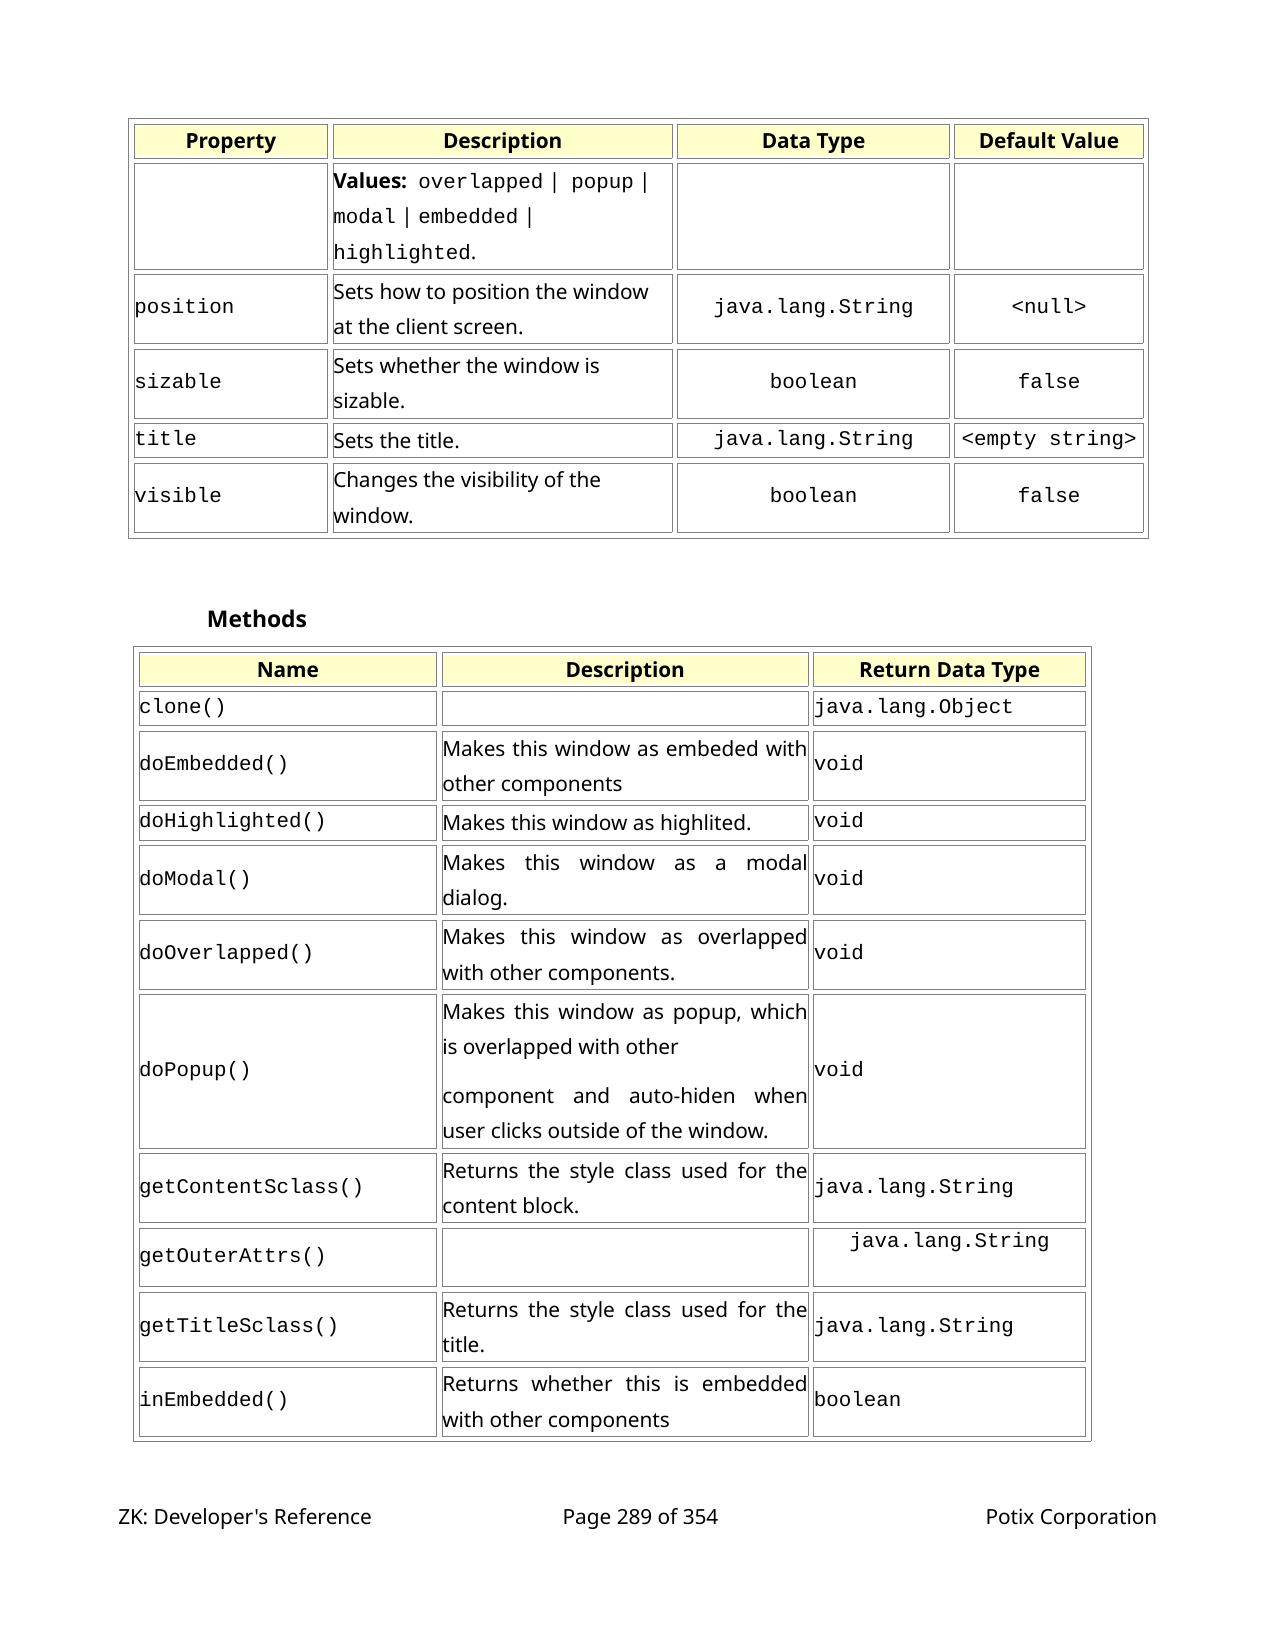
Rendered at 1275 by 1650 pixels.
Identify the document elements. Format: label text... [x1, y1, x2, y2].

table_cell Changes the visibility of the window. [330, 457, 675, 532]
table_cell title [131, 418, 330, 457]
table_cell Returns the style class used for the content block. [439, 1148, 811, 1222]
table_cell [443, 692, 808, 725]
table_cell java.lang.Object [811, 686, 1088, 725]
table_cell position [131, 269, 330, 343]
table_cell [439, 1222, 811, 1286]
table_cell Returns whether this is embedded with other components [439, 1361, 811, 1436]
table_cell void [811, 800, 1088, 839]
table_cell doEmbedded() [136, 725, 439, 800]
table_cell Returns the style class used for the title. [439, 1286, 811, 1361]
table_header Property [131, 119, 330, 158]
table_cell java.lang.String [811, 1286, 1088, 1361]
table_cell false [952, 343, 1146, 418]
table_cell [439, 686, 811, 725]
table_cell Makes this window as a modal dialog. [439, 840, 811, 914]
table_cell Sets how to position the window at the client screen. [330, 269, 675, 343]
table_cell sizable [131, 343, 330, 418]
table_cell inEmbedded() [136, 1361, 439, 1436]
table_cell Makes this window as overlapped with other components. [439, 914, 811, 989]
table_header Default Value [952, 119, 1146, 158]
table_header Description [330, 119, 675, 158]
table_cell doHighlighted() [136, 800, 439, 839]
table_header Description [439, 647, 811, 686]
table_cell <null> [952, 269, 1146, 343]
table_cell [675, 158, 952, 268]
table_cell [131, 158, 330, 268]
table_cell boolean [811, 1361, 1088, 1436]
table_cell boolean [675, 457, 952, 532]
table_header Data Type [675, 119, 952, 158]
table_cell void [811, 914, 1088, 989]
table_cell java.lang.String [811, 1148, 1088, 1222]
table_cell doModal() [136, 840, 439, 914]
table_cell [952, 158, 1146, 268]
table_cell false [952, 457, 1146, 532]
table_cell clone() [136, 686, 439, 725]
table_cell boolean [675, 343, 952, 418]
table_cell getOuterAttrs() [136, 1222, 439, 1286]
table_cell getTitleSclass() [136, 1286, 439, 1361]
table_cell java.lang.String [675, 269, 952, 343]
table_cell Sets whether the window is sizable. [330, 343, 675, 418]
table_cell visible [131, 457, 330, 532]
table_cell doPopup() [136, 989, 439, 1148]
table_cell <empty string> [952, 418, 1146, 457]
table_cell Makes this window as embeded with other components [439, 725, 811, 800]
subtitle Methods [207, 603, 1157, 634]
table_cell java.lang.String [811, 1222, 1088, 1286]
table_cell java.lang.String [675, 418, 952, 457]
table_header Return Data Type [811, 647, 1088, 686]
table_cell void [811, 989, 1088, 1148]
table_cell [443, 1229, 808, 1286]
table_cell Makes this window as popup, which is overlapped with other component and auto-hiden when user clicks outside of the window. [439, 989, 811, 1148]
table_cell void [811, 725, 1088, 800]
table_cell Values: overlapped | popup | modal | embedded | highlighted. [330, 158, 675, 268]
table_header Name [136, 647, 439, 686]
table_cell getContentSclass() [136, 1148, 439, 1222]
table_cell void [811, 840, 1088, 914]
table_cell Sets the title. [330, 418, 675, 457]
table_cell Makes this window as highlited. [439, 800, 811, 839]
table_cell doOverlapped() [136, 914, 439, 989]
